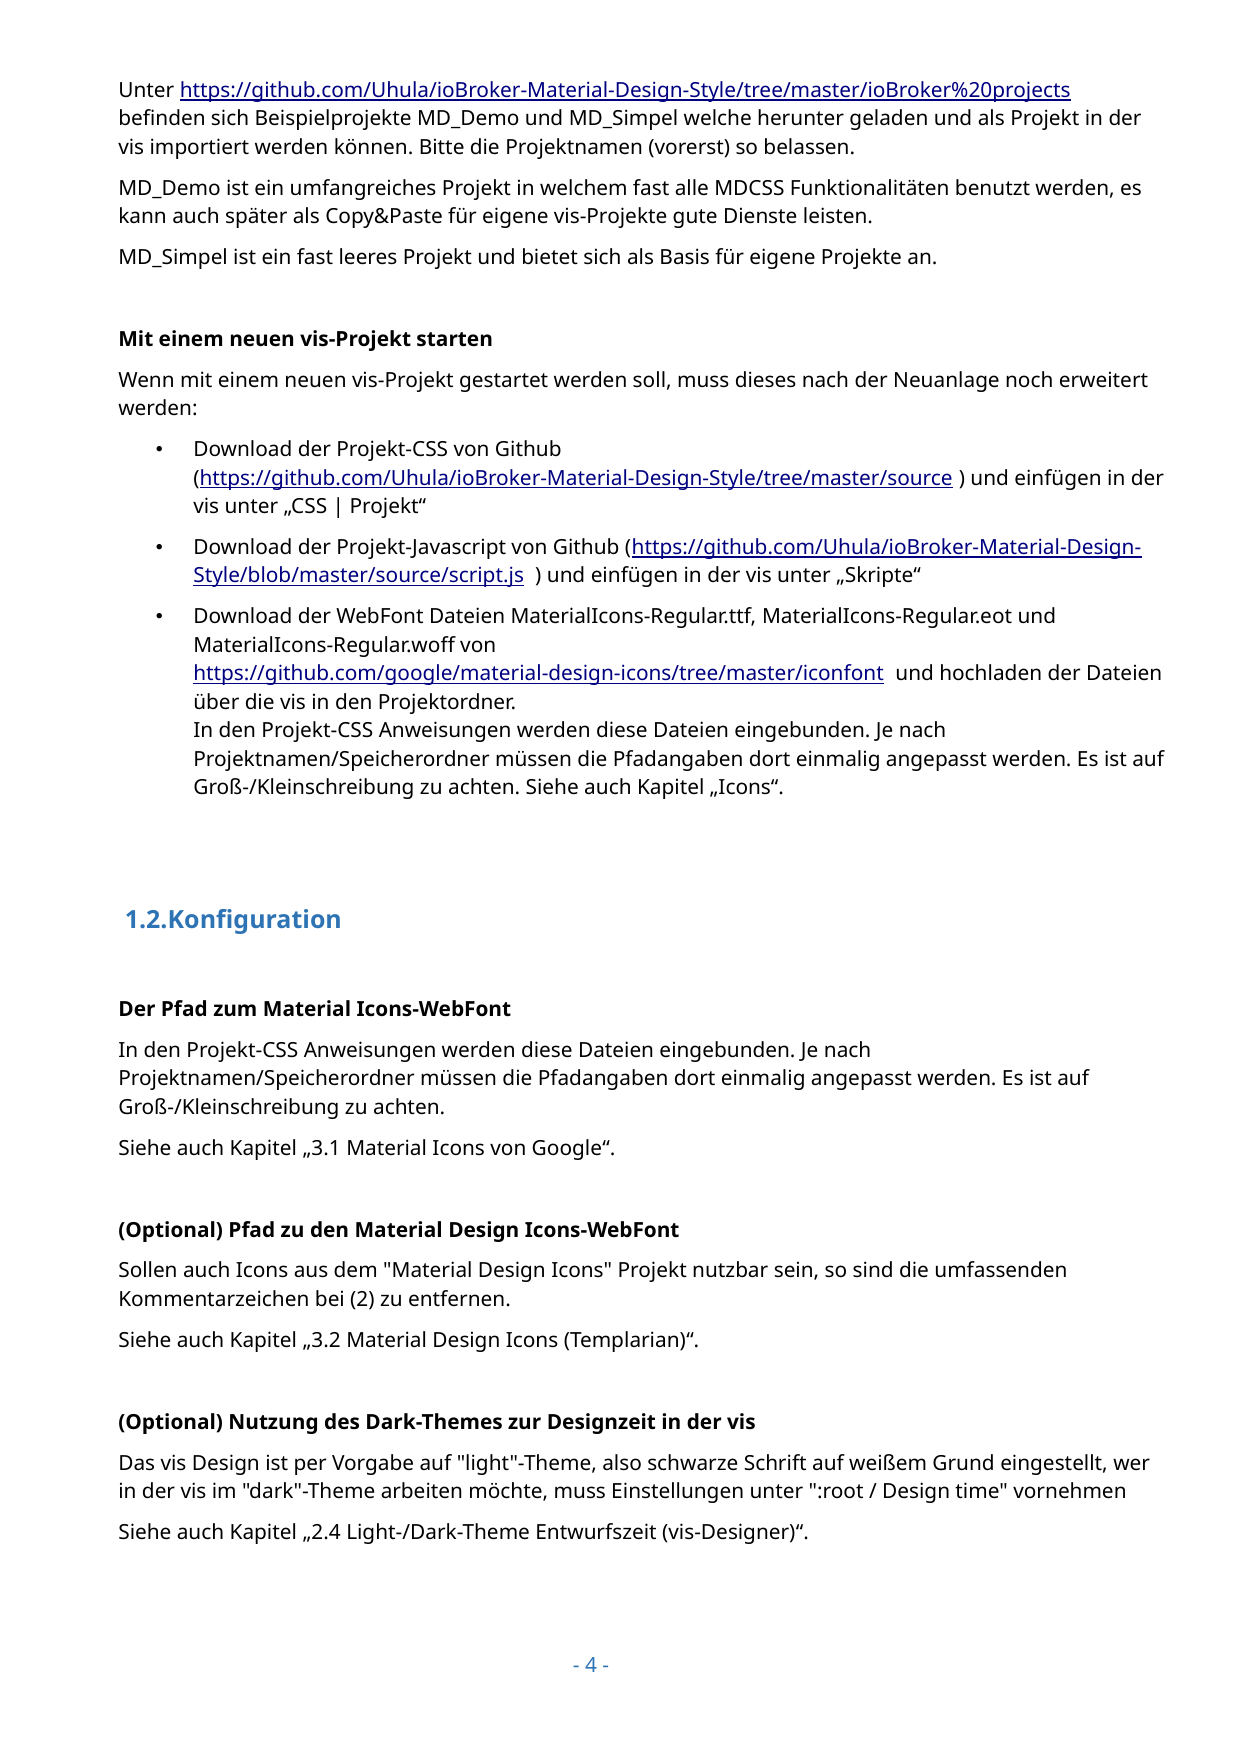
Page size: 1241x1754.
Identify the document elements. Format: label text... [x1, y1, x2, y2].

text Siehe auch Kapitel „3.1 Material Icons von Google“. [118, 1133, 1169, 1161]
subtitle Konfiguration [118, 901, 1169, 935]
text (Optional) Nutzung des Dark-Themes zur Designzeit in der vis [118, 1407, 1169, 1435]
text Das vis Design ist per Vorgabe auf "light"-Theme, also schwarze Schrift auf weißem Grund eingestellt, wer in der vis im "dark"-Theme arbeiten möchte, muss Einstellungen unter ":root / Design time" vornehmen [118, 1448, 1169, 1505]
text MD_Demo ist ein umfangreiches Projekt in welchem fast alle MDCSS Funktionalitäten benutzt werden, es kann auch später als Copy&Paste für eigene vis-Projekte gute Dienste leisten. [118, 173, 1169, 230]
text Mit einem neuen vis-Projekt starten [118, 324, 1169, 352]
text (Optional) Pfad zu den Material Design Icons-WebFont [118, 1215, 1169, 1243]
text MD_Simpel ist ein fast leeres Projekt und bietet sich als Basis für eigene Projekte an. [118, 242, 1169, 271]
text Siehe auch Kapitel „2.4 Light-/Dark-Theme Entwurfszeit (vis-Designer)“. [118, 1517, 1169, 1546]
text Sollen auch Icons aus dem "Material Design Icons" Projekt nutzbar sein, so sind die umfassenden Kommentarzeichen bei (2) zu entfernen. [118, 1256, 1169, 1312]
text Wenn mit einem neuen vis-Projekt gestartet werden soll, muss dieses nach der Neuanlage noch erweitert werden: [118, 365, 1169, 422]
text Unter https://github.com/Uhula/ioBroker-Material-Design-Style/tree/master/ioBroker%20projects befinden sich Beispielprojekte MD_Demo und MD_Simpel welche herunter geladen und als Projekt in der vis importiert werden können. Bitte die Projektnamen (vorerst) so belassen. [118, 75, 1169, 160]
list Download der WebFont Dateien MaterialIcons-Regular.ttf, MaterialIcons-Regular.eot und MaterialIcons-Regular.woff von https://github.com/google/material-design-icons/tree/master/iconfont und hochladen der Dateien über die vis in den Projektordner. In den Projekt-CSS Anweisungen werden diese Dateien eingebunden. Je nach Projektnamen/Speicherordner müssen die Pfadangaben dort einmalig angepasst werden. Es ist auf Groß-/Kleinschreibung zu achten. Siehe auch Kapitel „Icons“. [156, 602, 1169, 801]
text In den Projekt-CSS Anweisungen werden diese Dateien eingebunden. Je nach Projektnamen/Speicherordner müssen die Pfadangaben dort einmalig angepasst werden. Es ist auf Groß-/Kleinschreibung zu achten. [118, 1035, 1169, 1120]
text Der Pfad zum Material Icons-WebFont [118, 994, 1169, 1022]
list Download der Projekt-CSS von Github (https://github.com/Uhula/ioBroker-Material-Design-Style/tree/master/source ) und einfügen in der vis unter „CSS | Projekt“ [156, 434, 1169, 520]
text Siehe auch Kapitel „3.2 Material Design Icons (Templarian)“. [118, 1325, 1169, 1353]
list Download der Projekt-Javascript von Github (https://github.com/Uhula/ioBroker-Material-Design-Style/blob/master/source/script.js ) und einfügen in der vis unter „Skripte“ [156, 532, 1169, 589]
